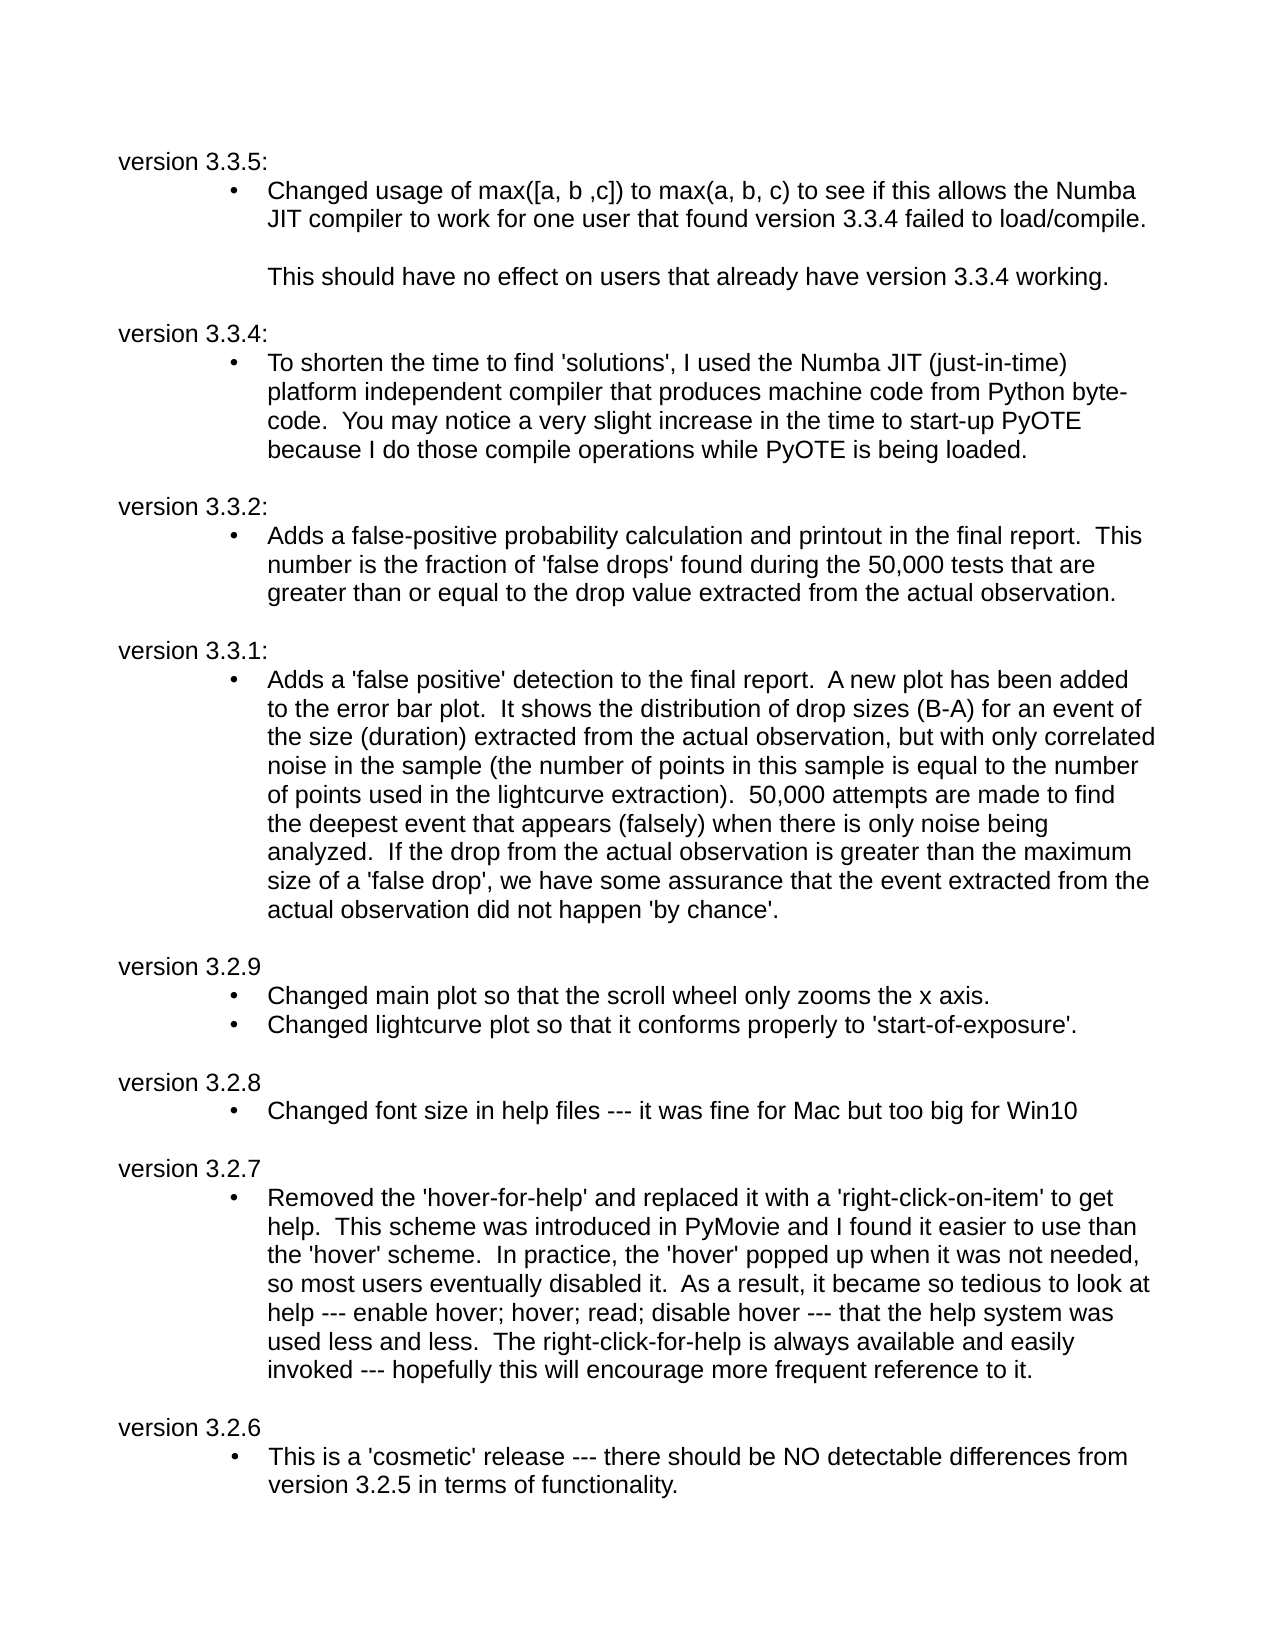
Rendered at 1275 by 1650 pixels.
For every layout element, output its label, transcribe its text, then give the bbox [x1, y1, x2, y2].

list This is a 'cosmetic' release --- there should be NO detectable differences from version 3.2.5 in terms of functionality. [231, 1441, 1157, 1499]
text version 3.3.1: [118, 636, 1157, 665]
list Changed font size in help files --- it was fine for Mac but too big for Win10 [229, 1096, 1157, 1154]
list To shorten the time to find 'solutions', I used the Numba JIT (just-in-time) platform independent compiler that produces machine code from Python byte-code. You may notice a very slight increase in the time to start-up PyOTE because I do those compile operations while PyOTE is being loaded. [229, 348, 1157, 492]
text version 3.3.4: [118, 319, 1157, 348]
text version 3.3.5: [118, 147, 1157, 176]
list Changed usage of max([a, b ,c]) to max(a, b, c) to see if this allows the Numba JIT compiler to work for one user that found version 3.3.4 failed to load/compile. This should have no effect on users that already have version 3.3.4 working. [229, 176, 1157, 319]
list Removed the 'hover-for-help' and replaced it with a 'right-click-on-item' to get help. This scheme was introduced in PyMovie and I found it easier to use than the 'hover' scheme. In practice, the 'hover' popped up when it was not needed, so most users eventually disabled it. As a result, it became so tedious to look at help --- enable hover; hover; read; disable hover --- that the help system was used less and less. The right-click-for-help is always available and easily invoked --- hopefully this will encourage more frequent reference to it. [229, 1183, 1157, 1413]
list Changed lightcurve plot so that it conforms properly to 'start-of-exposure'. [229, 1010, 1157, 1067]
text version 3.2.7 [118, 1154, 1157, 1183]
list Adds a false-positive probability calculation and printout in the final report. This number is the fraction of 'false drops' found during the 50,000 tests that are greater than or equal to the drop value extracted from the actual observation. [229, 521, 1157, 636]
text version 3.2.6 [118, 1413, 1157, 1441]
text version 3.2.8 [118, 1067, 1157, 1096]
list Adds a 'false positive' detection to the final report. A new plot has been added to the error bar plot. It shows the distribution of drop sizes (B-A) for an event of the size (duration) extracted from the actual observation, but with only correlated noise in the sample (the number of points in this sample is equal to the number of points used in the lightcurve extraction). 50,000 attempts are made to find the deepest event that appears (falsely) when there is only noise being analyzed. If the drop from the actual observation is greater than the maximum size of a 'false drop', we have some assurance that the event extracted from the actual observation did not happen 'by chance'. [229, 665, 1157, 952]
text version 3.2.9 [118, 952, 1157, 981]
text version 3.3.2: [118, 492, 1157, 521]
list Changed main plot so that the scroll wheel only zooms the x axis. [229, 981, 1157, 1010]
